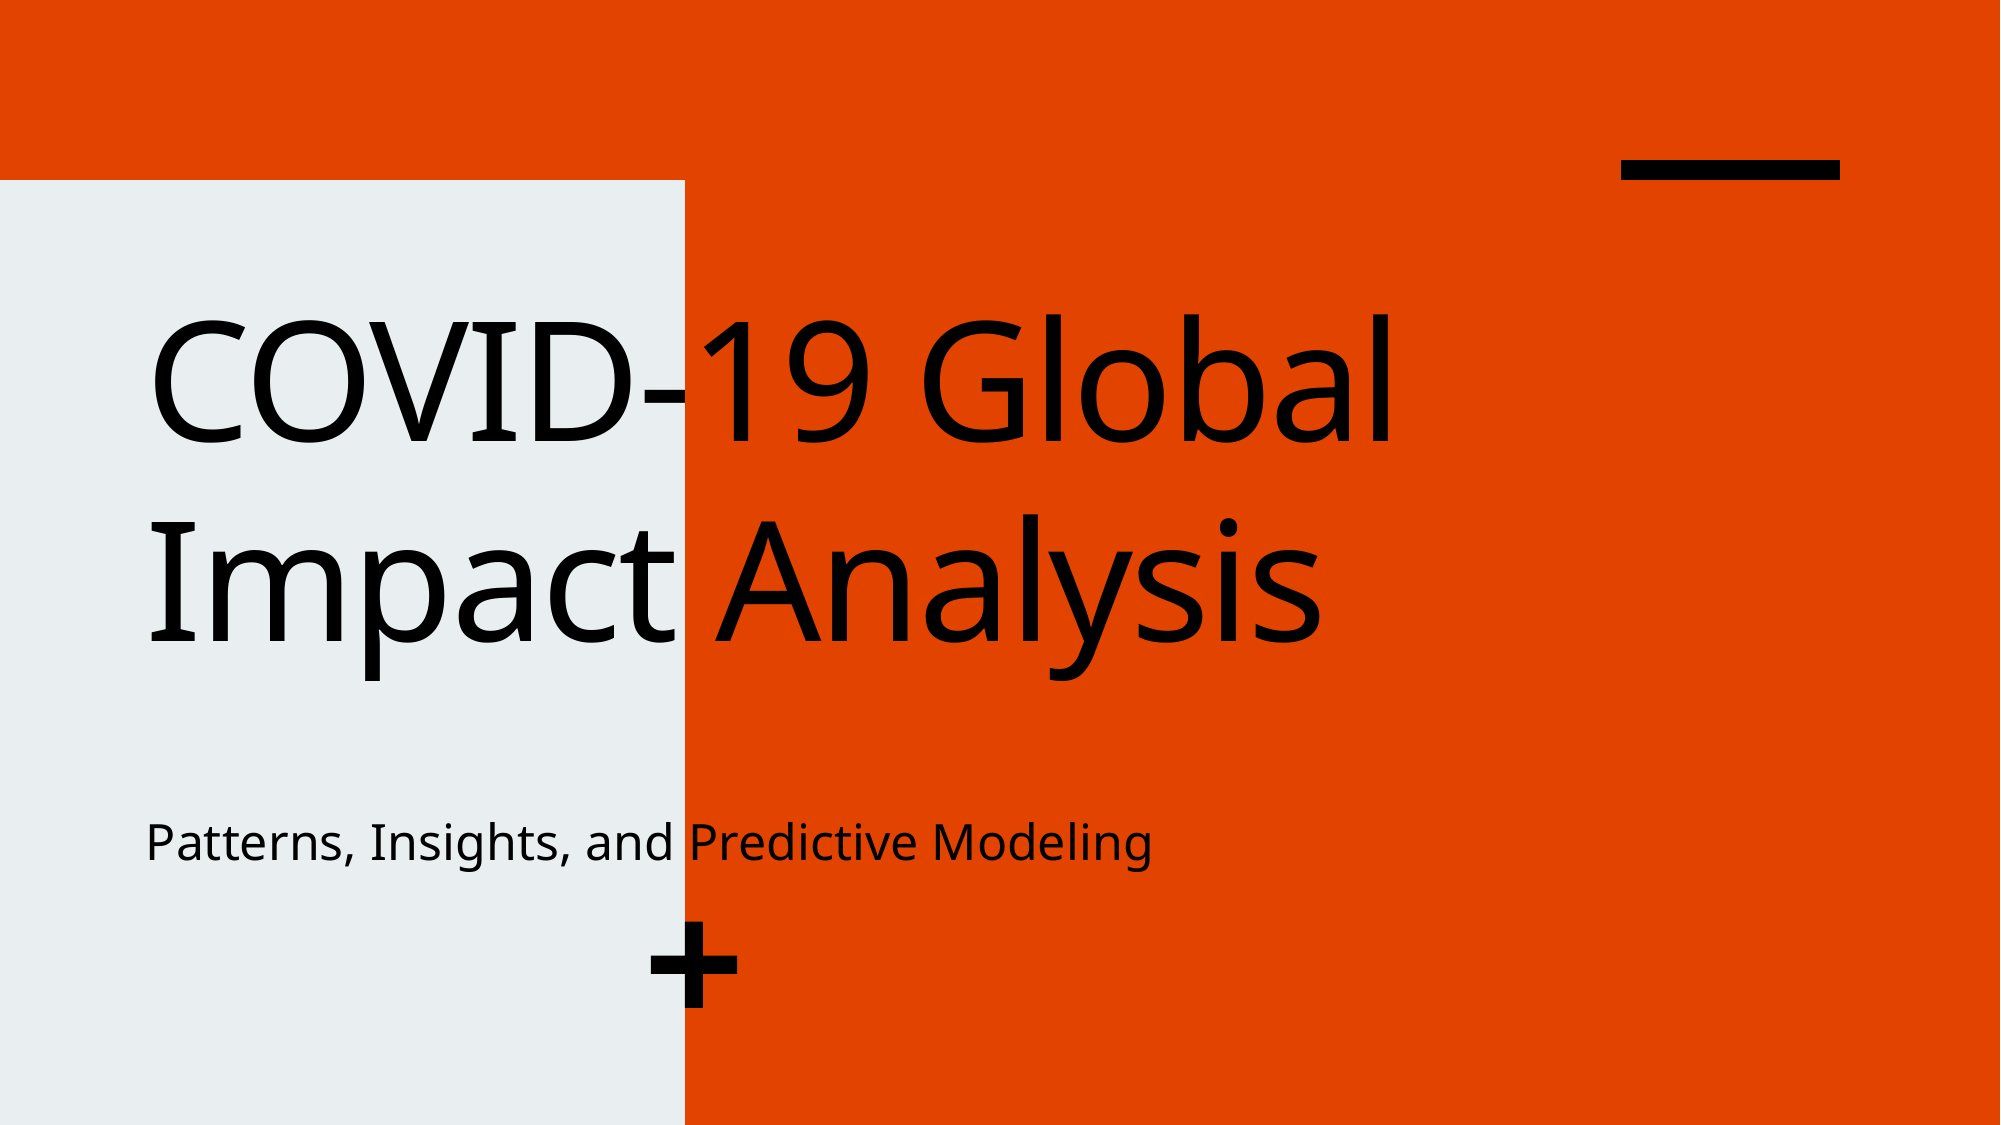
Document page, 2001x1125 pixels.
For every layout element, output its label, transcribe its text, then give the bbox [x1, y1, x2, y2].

title COVID-19 Global Impact Analysis [130, 266, 1870, 714]
subtitle Patterns, Insights, and Predictive Modeling [130, 732, 1870, 878]
text_box [0, 0, 2000, 1125]
